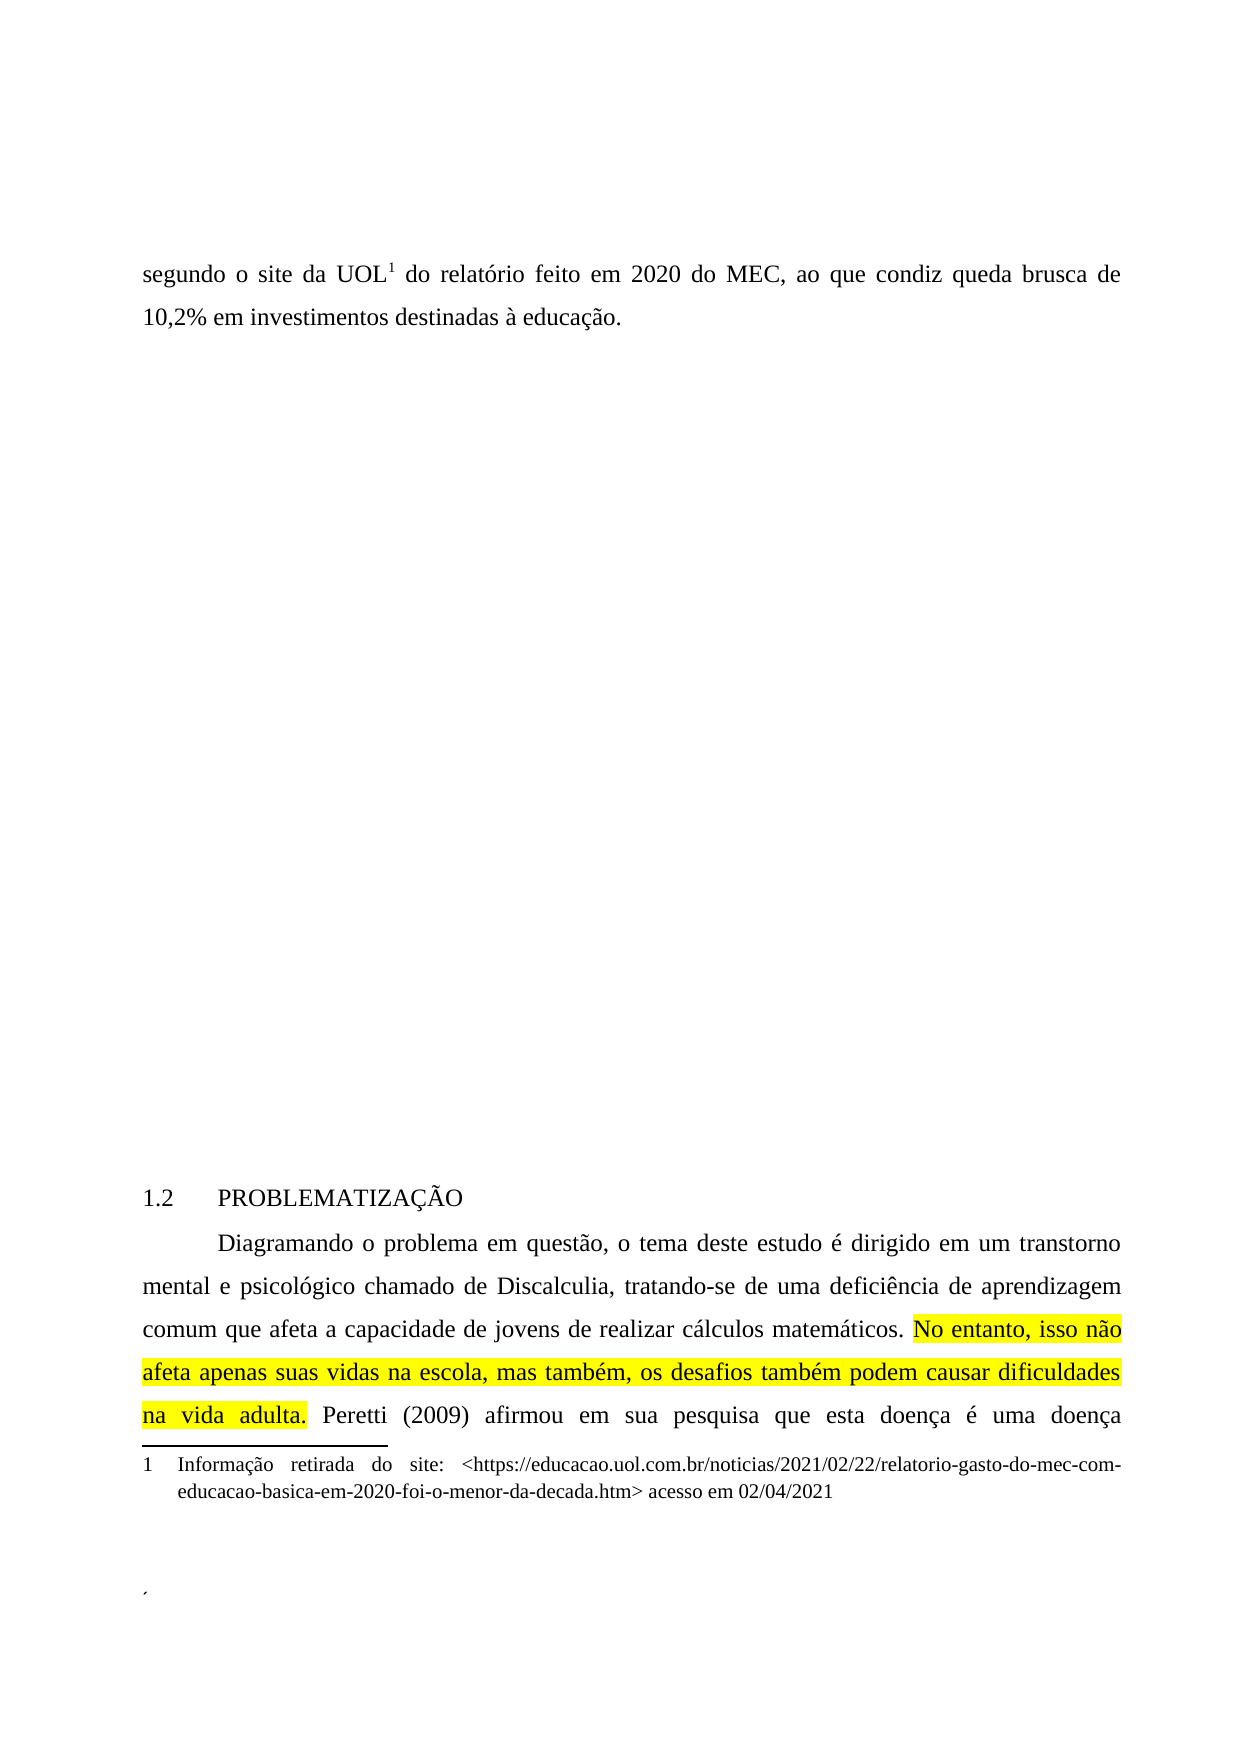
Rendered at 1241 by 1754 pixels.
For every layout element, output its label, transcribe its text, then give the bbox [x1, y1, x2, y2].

text Diagramando o problema em questão, o tema deste estudo é dirigido em um transtorno mental e psicológico chamado de Discalculia, tratando-se de uma deficiência de aprendizagem comum que afeta a capacidade de jovens de realizar cálculos matemáticos. No entanto, isso não afeta apenas suas vidas na escola, mas também, os desafios também podem causar dificuldades na vida adulta. Peretti (2009) afirmou em sua pesquisa que esta doença é uma doença [142, 1228, 1122, 1429]
subtitle 1.2 PROBLEMATIZAÇÃO [142, 1183, 1122, 1211]
text segundo o site da UOL do relatório feito em 2020 do MEC, ao que condiz queda brusca de 10,2% em investimentos destinadas à educação. [142, 259, 1122, 331]
text Informação retirada do site: <https://educacao.uol.com.br/noticias/2021/02/22/relatorio-gasto-do-mec-com-educacao-basica-em-2020-foi-o-menor-da-decada.htm> acesso em 02/04/2021 [142, 1452, 1122, 1503]
